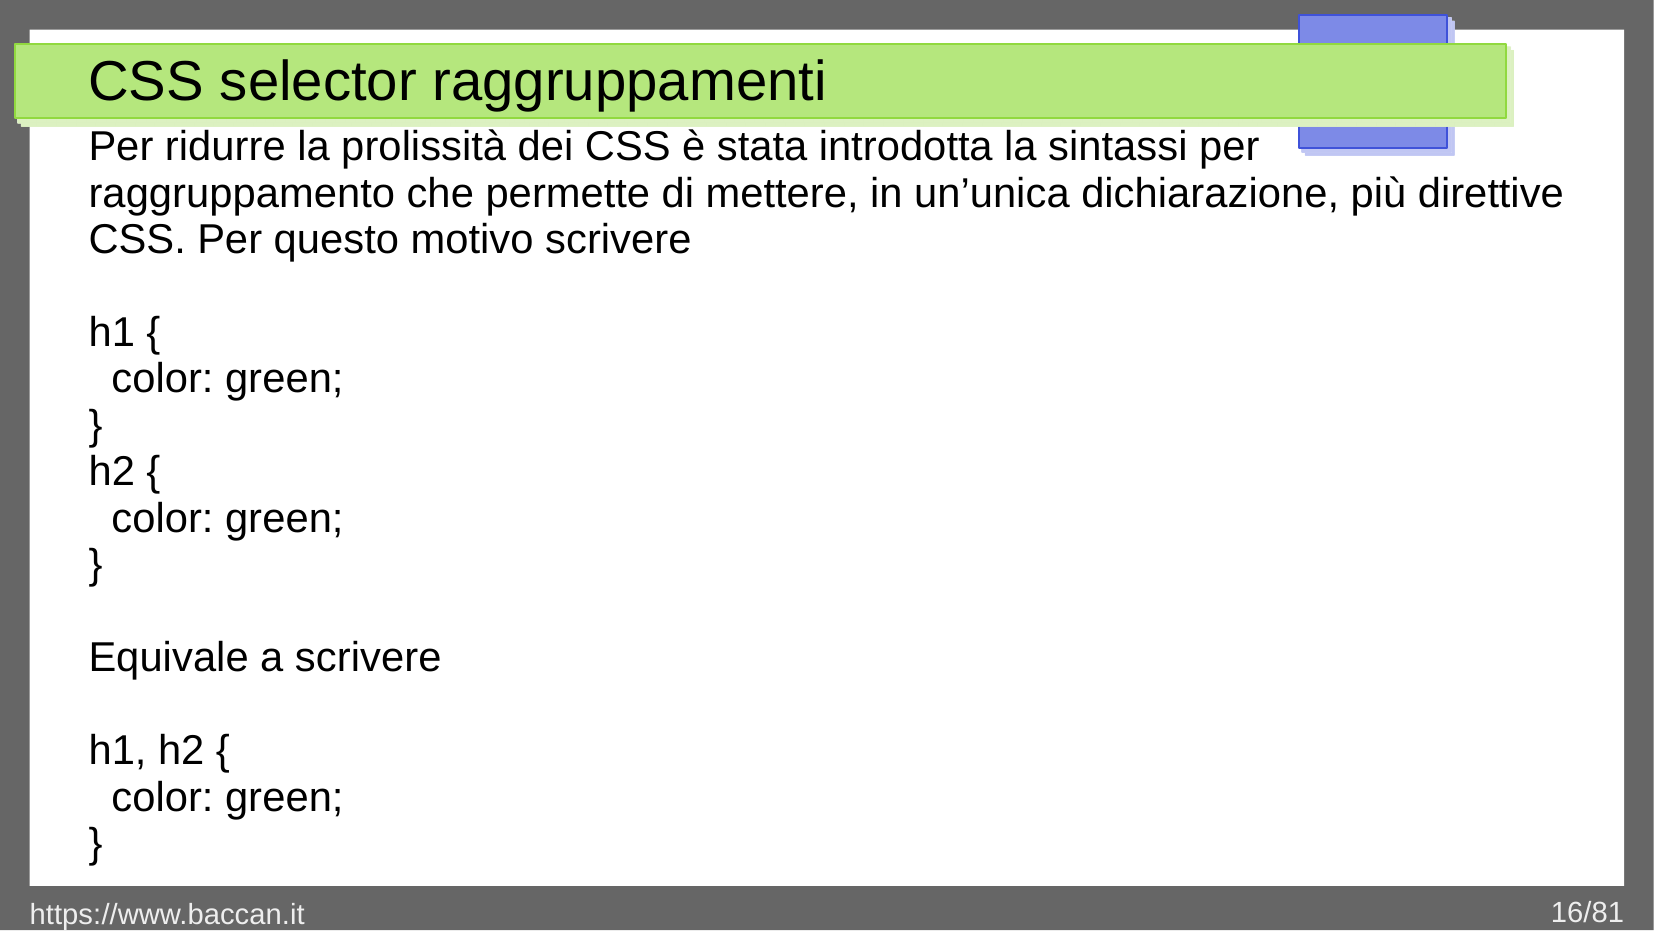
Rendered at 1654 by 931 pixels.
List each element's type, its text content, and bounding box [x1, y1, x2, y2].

title CSS selector raggruppamenti [88, 44, 1506, 119]
text_box Per ridurre la prolissità dei CSS è stata introdotta la sintassi per raggruppamento che permette di mettere, in un’unica dichiarazione, più direttive CSS. Per questo motivo scrivere h1 { color: green; } h2 { color: green; } Equivale a scrivere h1, h2 { color: green; } [88, 122, 1565, 867]
